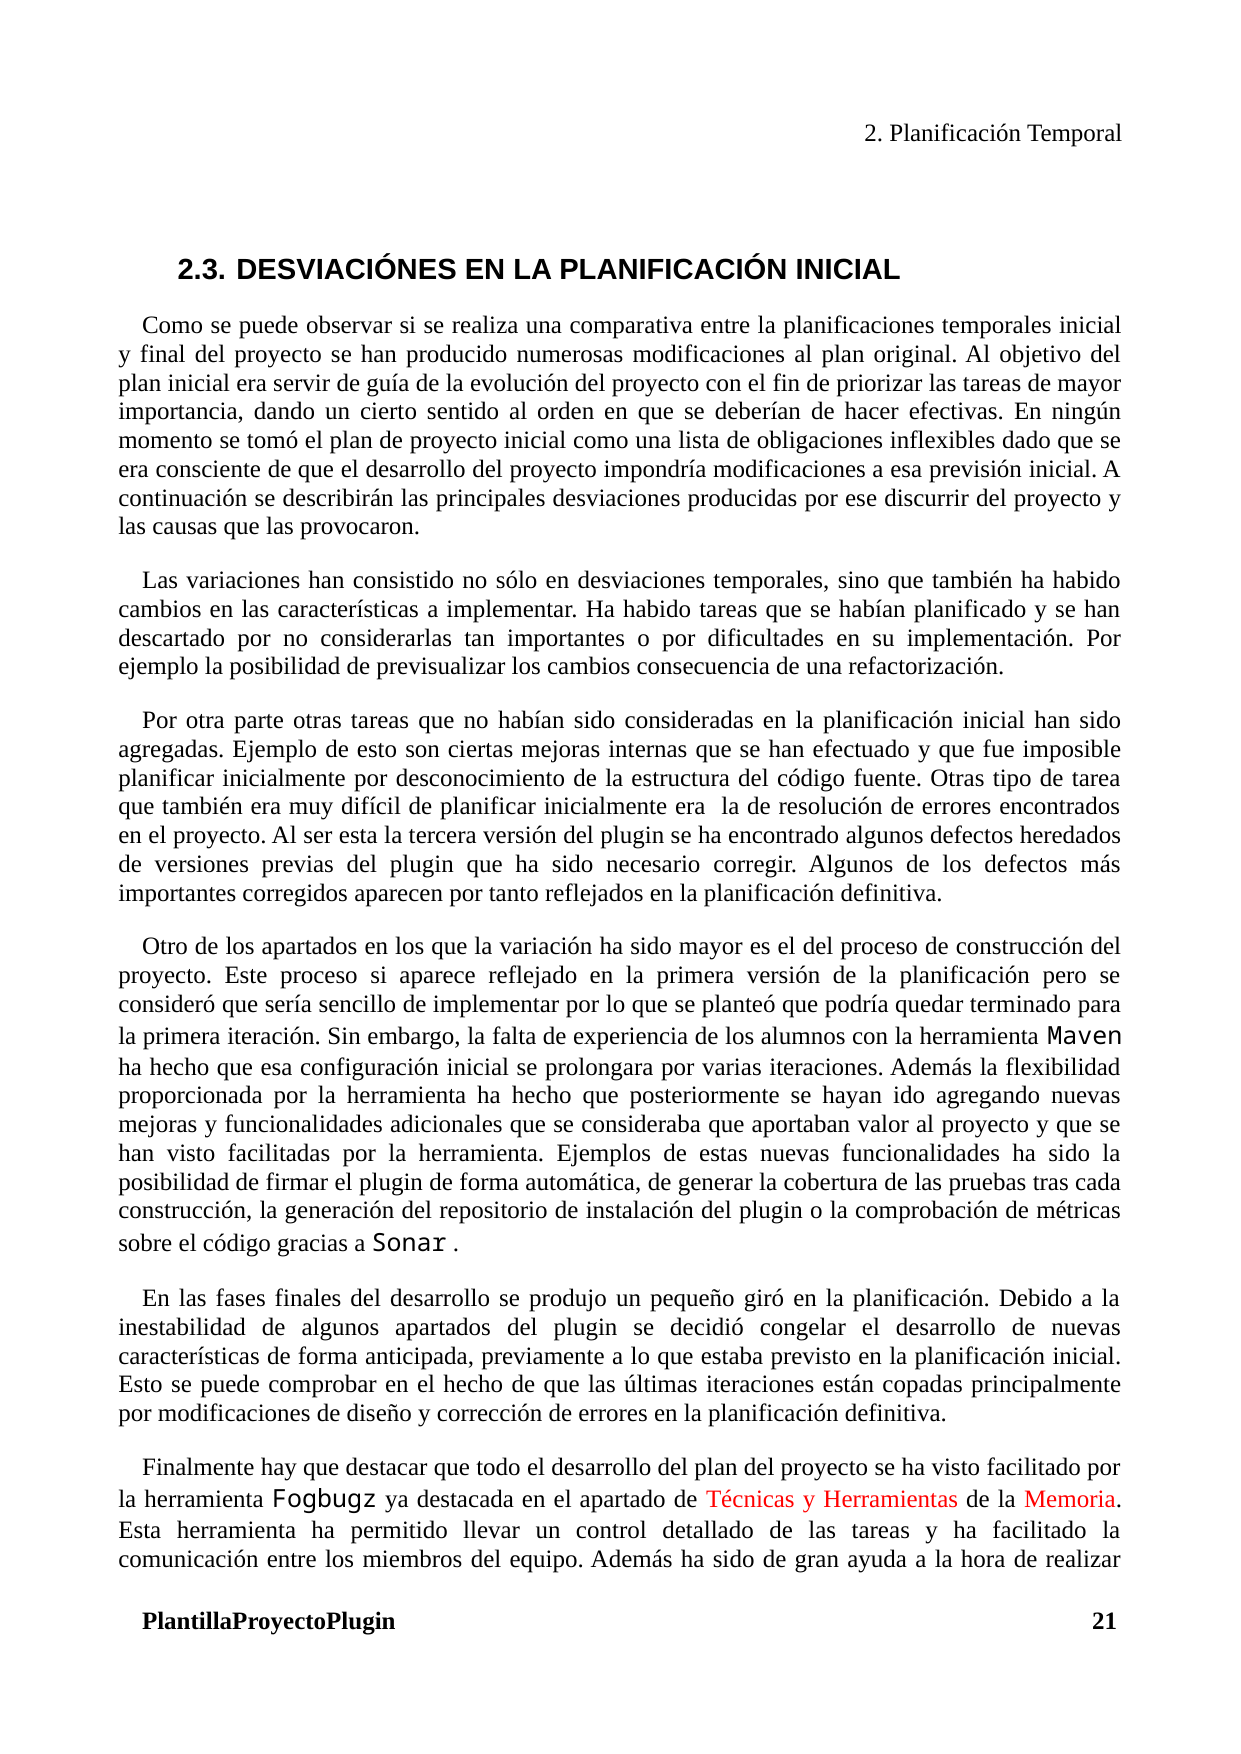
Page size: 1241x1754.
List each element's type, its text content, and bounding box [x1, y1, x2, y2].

text Las variaciones han consistido no sólo en desviaciones temporales, sino que también ha habido cambios en las características a implementar. Ha habido tareas que se habían planificado y se han descartado por no considerarlas tan importantes o por dificultades en su implementación. Por ejemplo la posibilidad de previsualizar los cambios consecuencia de una refactorización. [118, 565, 1122, 680]
text Otro de los apartados en los que la variación ha sido mayor es el del proceso de construcción del proyecto. Este proceso si aparece reflejado en la primera versión de la planificación pero se consideró que sería sencillo de implementar por lo que se planteó que podría quedar terminado para la primera iteración. Sin embargo, la falta de experiencia de los alumnos con la herramienta Maven ha hecho que esa configuración inicial se prolongara por varias iteraciones. Además la flexibilidad proporcionada por la herramienta ha hecho que posteriormente se hayan ido agregando nuevas mejoras y funcionalidades adicionales que se consideraba que aportaban valor al proyecto y que se han visto facilitadas por la herramienta. Ejemplos de estas nuevas funcionalidades ha sido la posibilidad de firmar el plugin de forma automática, de generar la cobertura de las pruebas tras cada construcción, la generación del repositorio de instalación del plugin o la comprobación de métricas sobre el código gracias a Sonar . [118, 931, 1122, 1258]
text Como se puede observar si se realiza una comparativa entre la planificaciones temporales inicial y final del proyecto se han producido numerosas modificaciones al plan original. Al objetivo del plan inicial era servir de guía de la evolución del proyecto con el fin de priorizar las tareas de mayor importancia, dando un cierto sentido al orden en que se deberían de hacer efectivas. En ningún momento se tomó el plan de proyecto inicial como una lista de obligaciones inflexibles dado que se era consciente de que el desarrollo del proyecto impondría modificaciones a esa previsión inicial. A continuación se describirán las principales desviaciones producidas por ese discurrir del proyecto y las causas que las provocaron. [118, 310, 1122, 540]
text Por otra parte otras tareas que no habían sido consideradas en la planificación inicial han sido agregadas. Ejemplo de esto son ciertas mejoras internas que se han efectuado y que fue imposible planificar inicialmente por desconocimiento de la estructura del código fuente. Otras tipo de tarea que también era muy difícil de planificar inicialmente era la de resolución de errores encontrados en el proyecto. Al ser esta la tercera versión del plugin se ha encontrado algunos defectos heredados de versiones previas del plugin que ha sido necesario corregir. Algunos de los defectos más importantes corregidos aparecen por tanto reflejados en la planificación definitiva. [118, 705, 1122, 906]
text En las fases finales del desarrollo se produjo un pequeño giró en la planificación. Debido a la inestabilidad de algunos apartados del plugin se decidió congelar el desarrollo de nuevas características de forma anticipada, previamente a lo que estaba previsto en la planificación inicial. Esto se puede comprobar en el hecho de que las últimas iteraciones están copadas principalmente por modificaciones de diseño y corrección de errores en la planificación definitiva. [118, 1283, 1122, 1427]
text Finalmente hay que destacar que todo el desarrollo del plan del proyecto se ha visto facilitado por la herramienta Fogbugz ya destacada en el apartado de Técnicas y Herramientas de la Memoria. Esta herramienta ha permitido llevar un control detallado de las tareas y ha facilitado la comunicación entre los miembros del equipo. Además ha sido de gran ayuda a la hora de realizar [118, 1452, 1122, 1572]
subtitle Desviaciónes en la planificación inicial [177, 252, 1122, 285]
